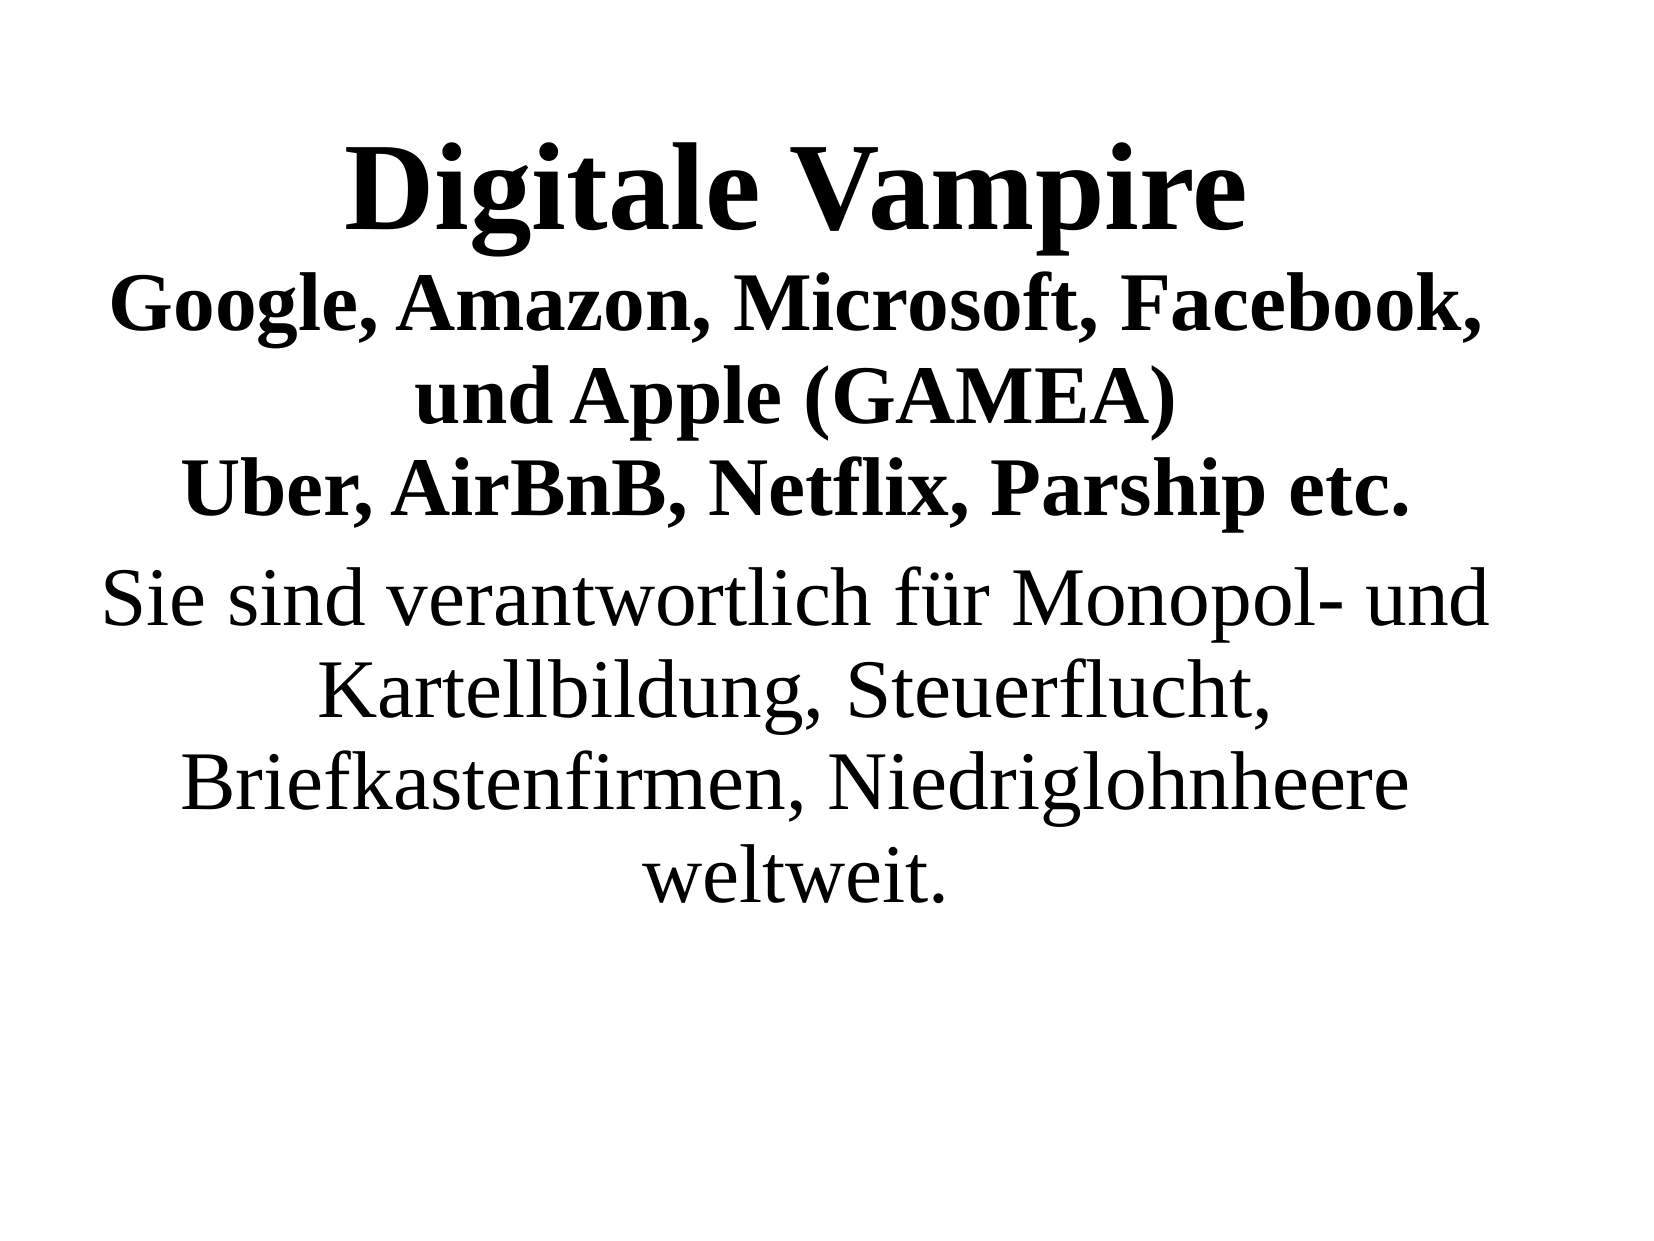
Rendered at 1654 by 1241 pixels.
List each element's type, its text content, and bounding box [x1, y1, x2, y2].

text_box Digitale Vampire Google, Amazon, Microsoft, Facebook, und Apple (GAMEA) Uber, AirBnB, Netflix, Parship etc. Sie sind verantwortlich für Monopol- und Kartellbildung, Steuerflucht, Briefkastenfirmen, Niedriglohnheere weltweit. [85, 110, 1583, 930]
